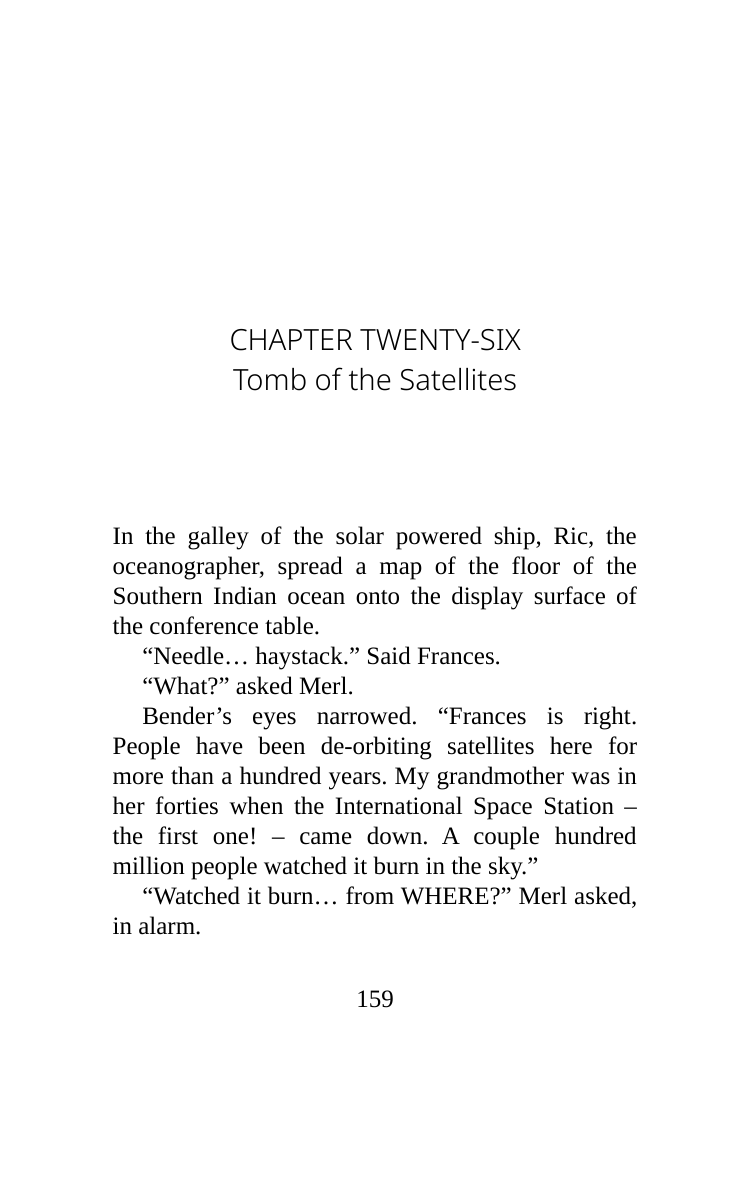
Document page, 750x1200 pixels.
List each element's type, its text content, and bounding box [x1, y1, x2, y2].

text In the galley of the solar powered ship, Ric, the oceanographer, spread a map of the floor of the Southern Indian ocean onto the display surface of the conference table. [112, 520, 637, 640]
text “Needle… haystack.” Said Frances. [112, 640, 637, 670]
text “Watched it burn… from WHERE?” Merl asked, in alarm. [112, 880, 637, 940]
subtitle CHAPTER TWENTY-SIX Tomb of the Satellites [112, 319, 637, 399]
text “What?” asked Merl. [112, 670, 637, 700]
text Bender’s eyes narrowed. “Frances is right. People have been de-orbiting satellites here for more than a hundred years. My grandmother was in her forties when the International Space Station – the first one! – came down. A couple hundred million people watched it burn in the sky.” [112, 700, 637, 880]
